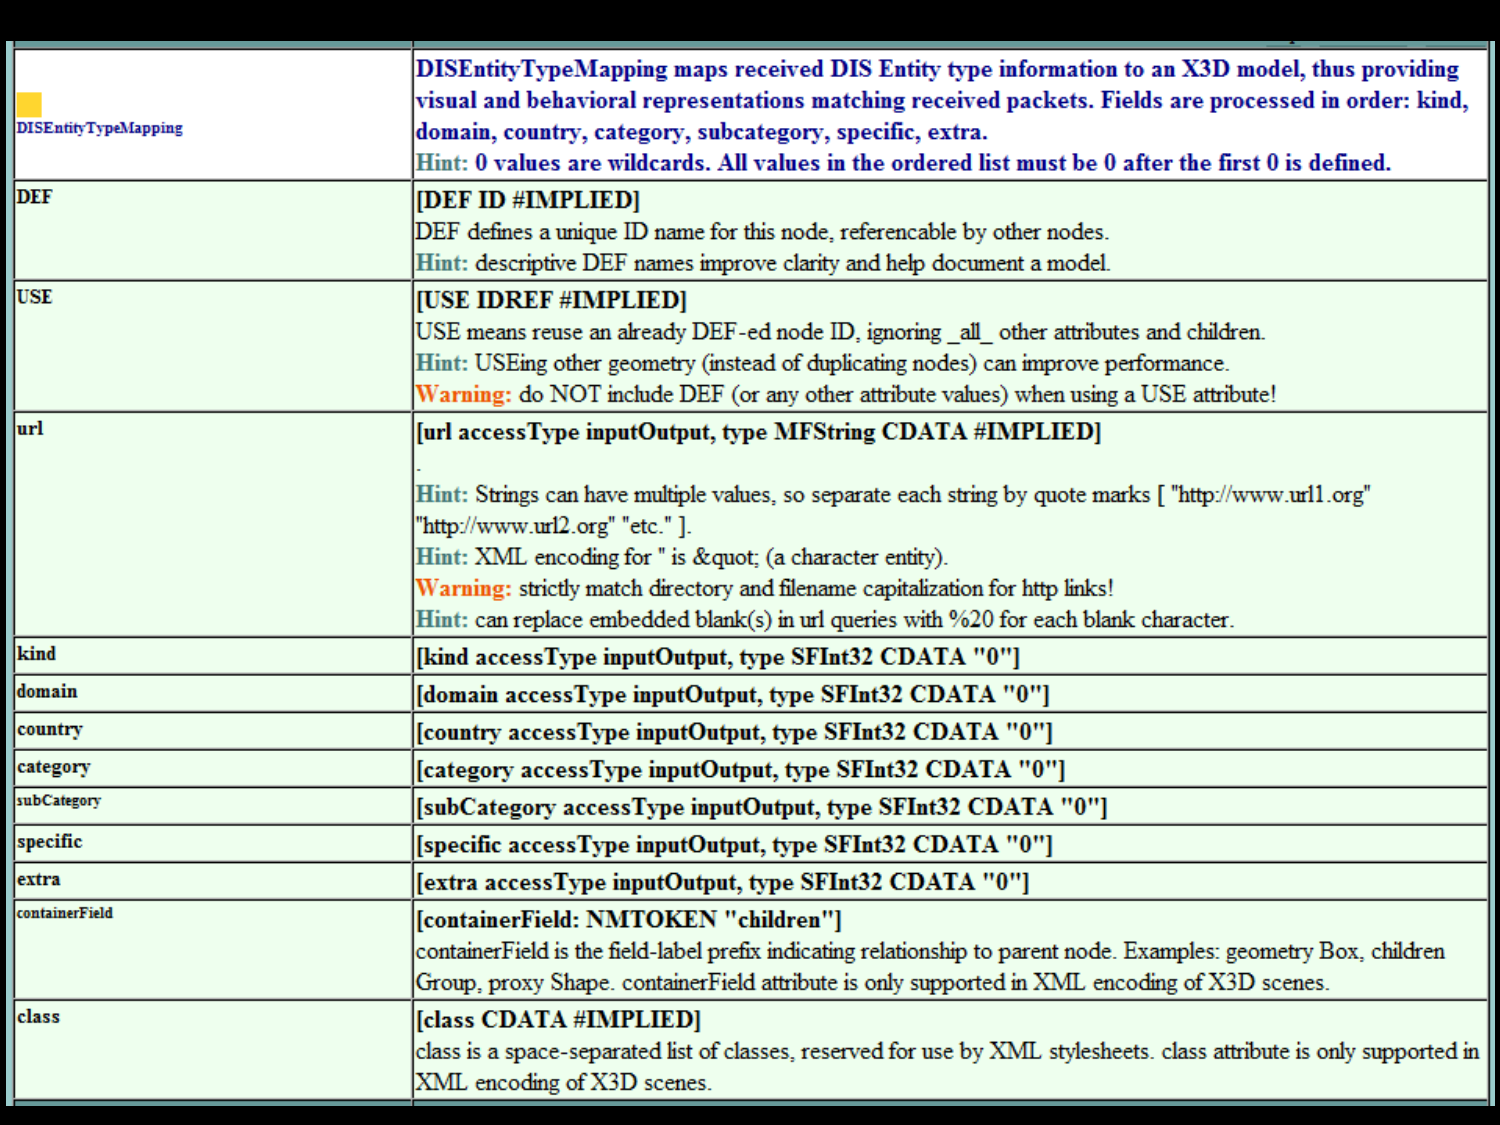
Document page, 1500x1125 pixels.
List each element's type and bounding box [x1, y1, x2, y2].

picture [6, 41, 1495, 1106]
text_box [0, 0, 1500, 1125]
